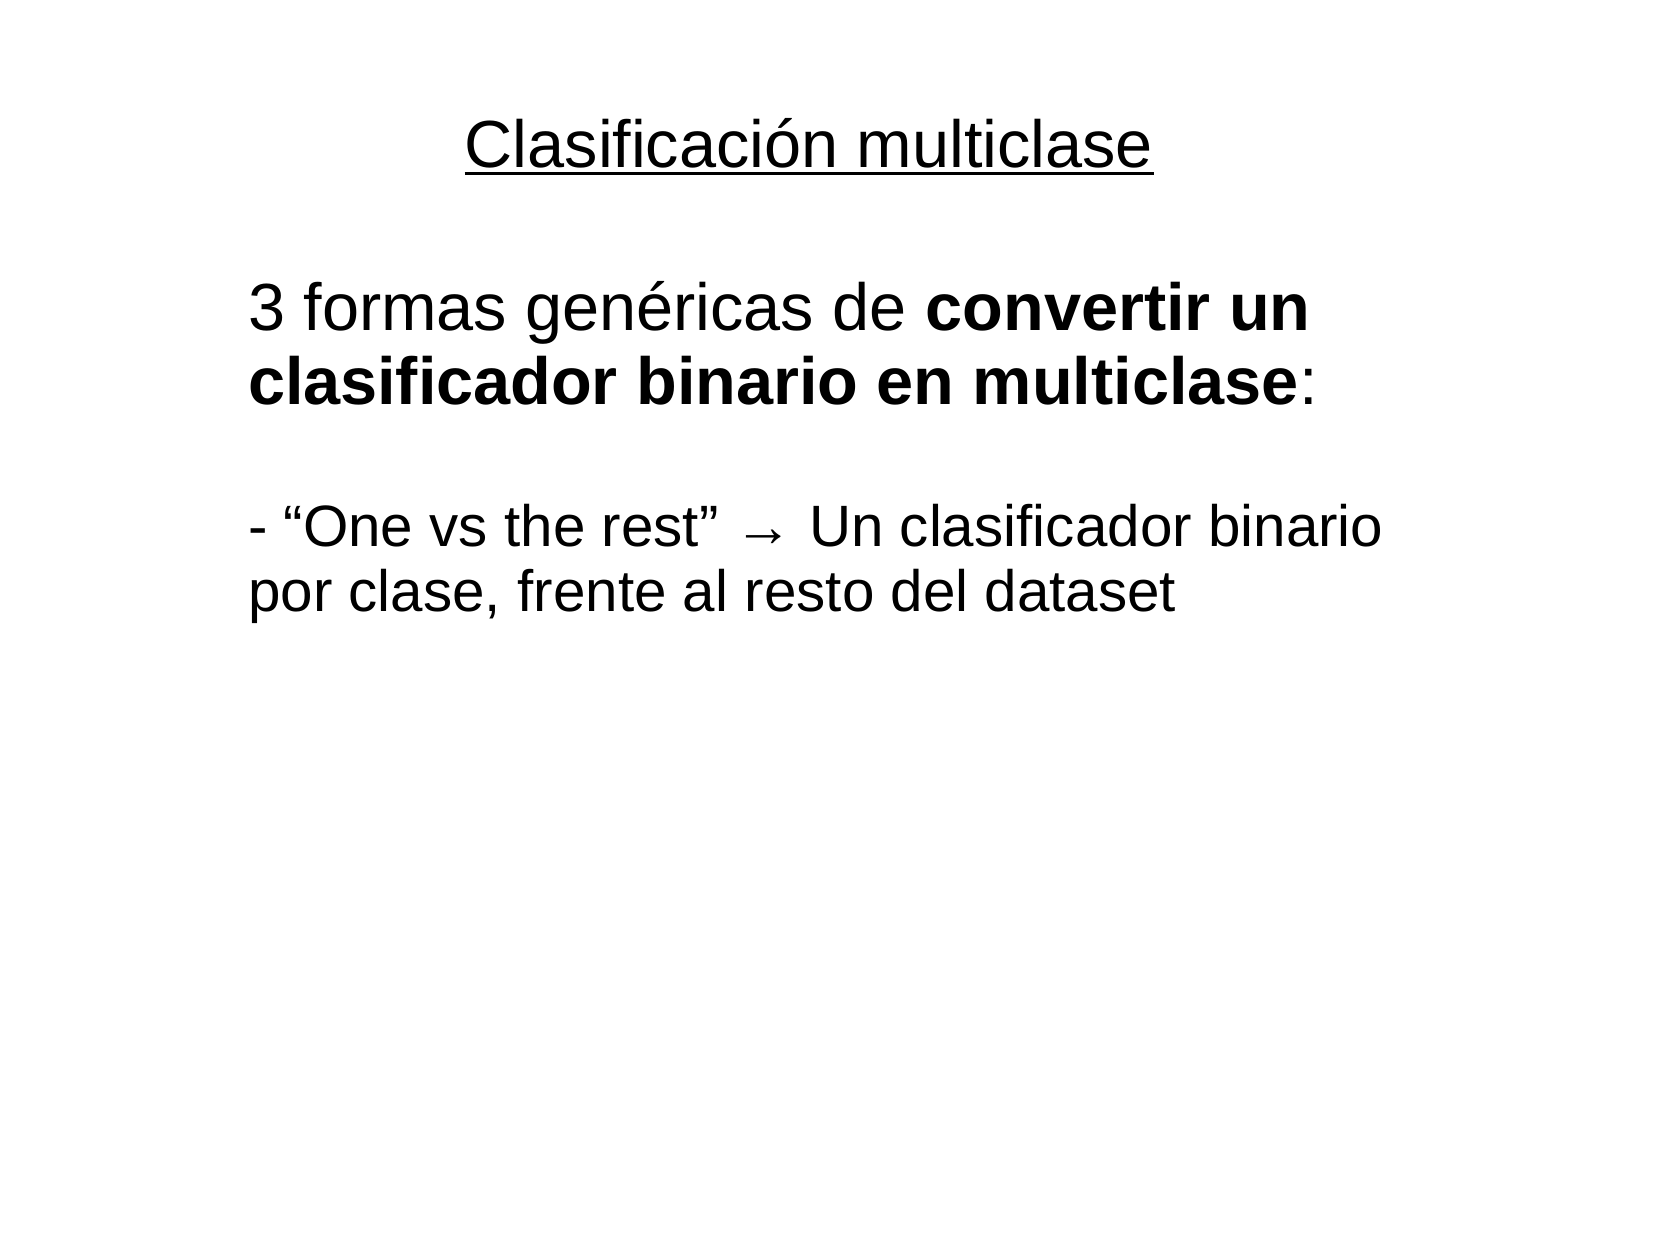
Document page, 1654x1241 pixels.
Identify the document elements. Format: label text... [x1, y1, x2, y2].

title Clasificación multiclase [377, 53, 1241, 237]
title 3 formas genéricas de convertir un clasificador binario en multiclase: - “One vs the rest” → Un clasificador binario por clase, frente al resto del dataset [248, 269, 1430, 754]
